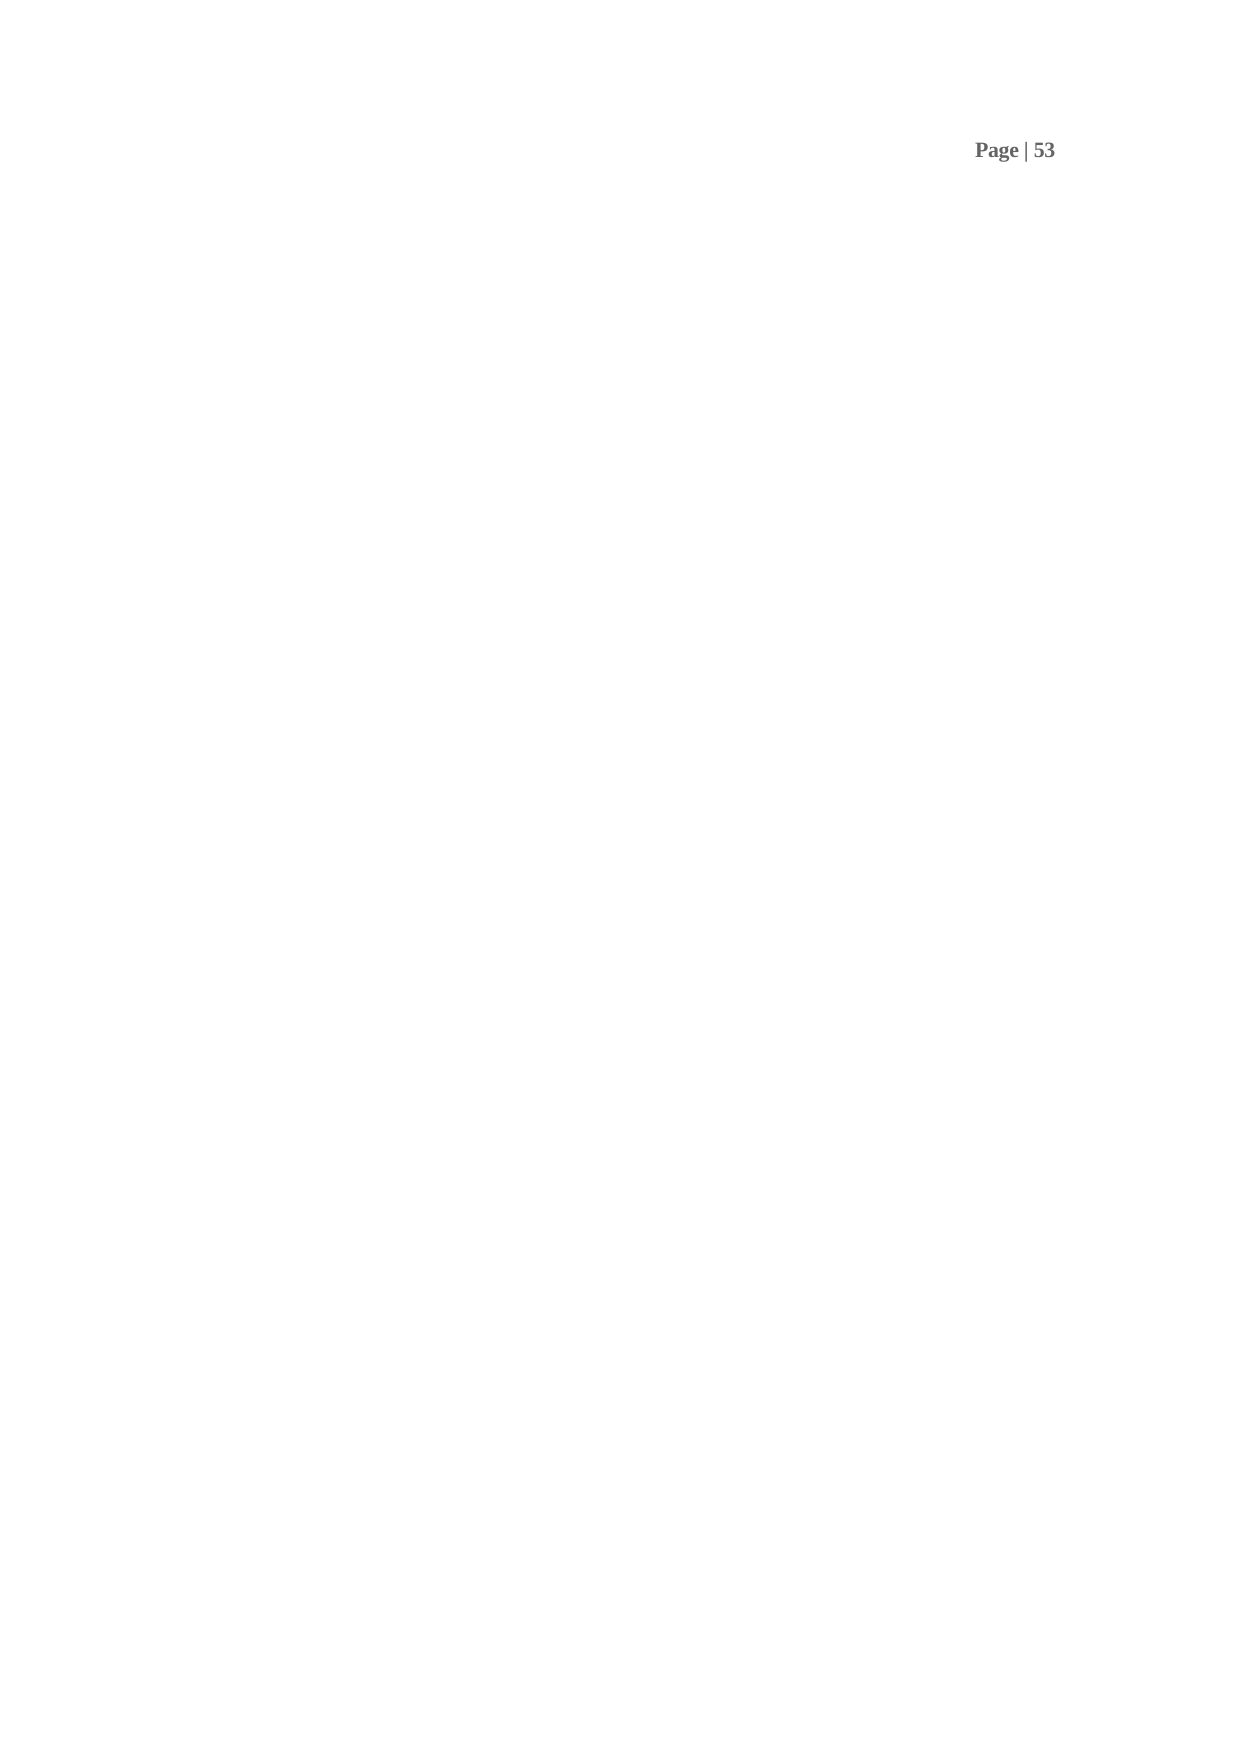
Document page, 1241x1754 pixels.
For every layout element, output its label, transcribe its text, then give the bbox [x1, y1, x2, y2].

text Page | 53 [975, 135, 1066, 163]
